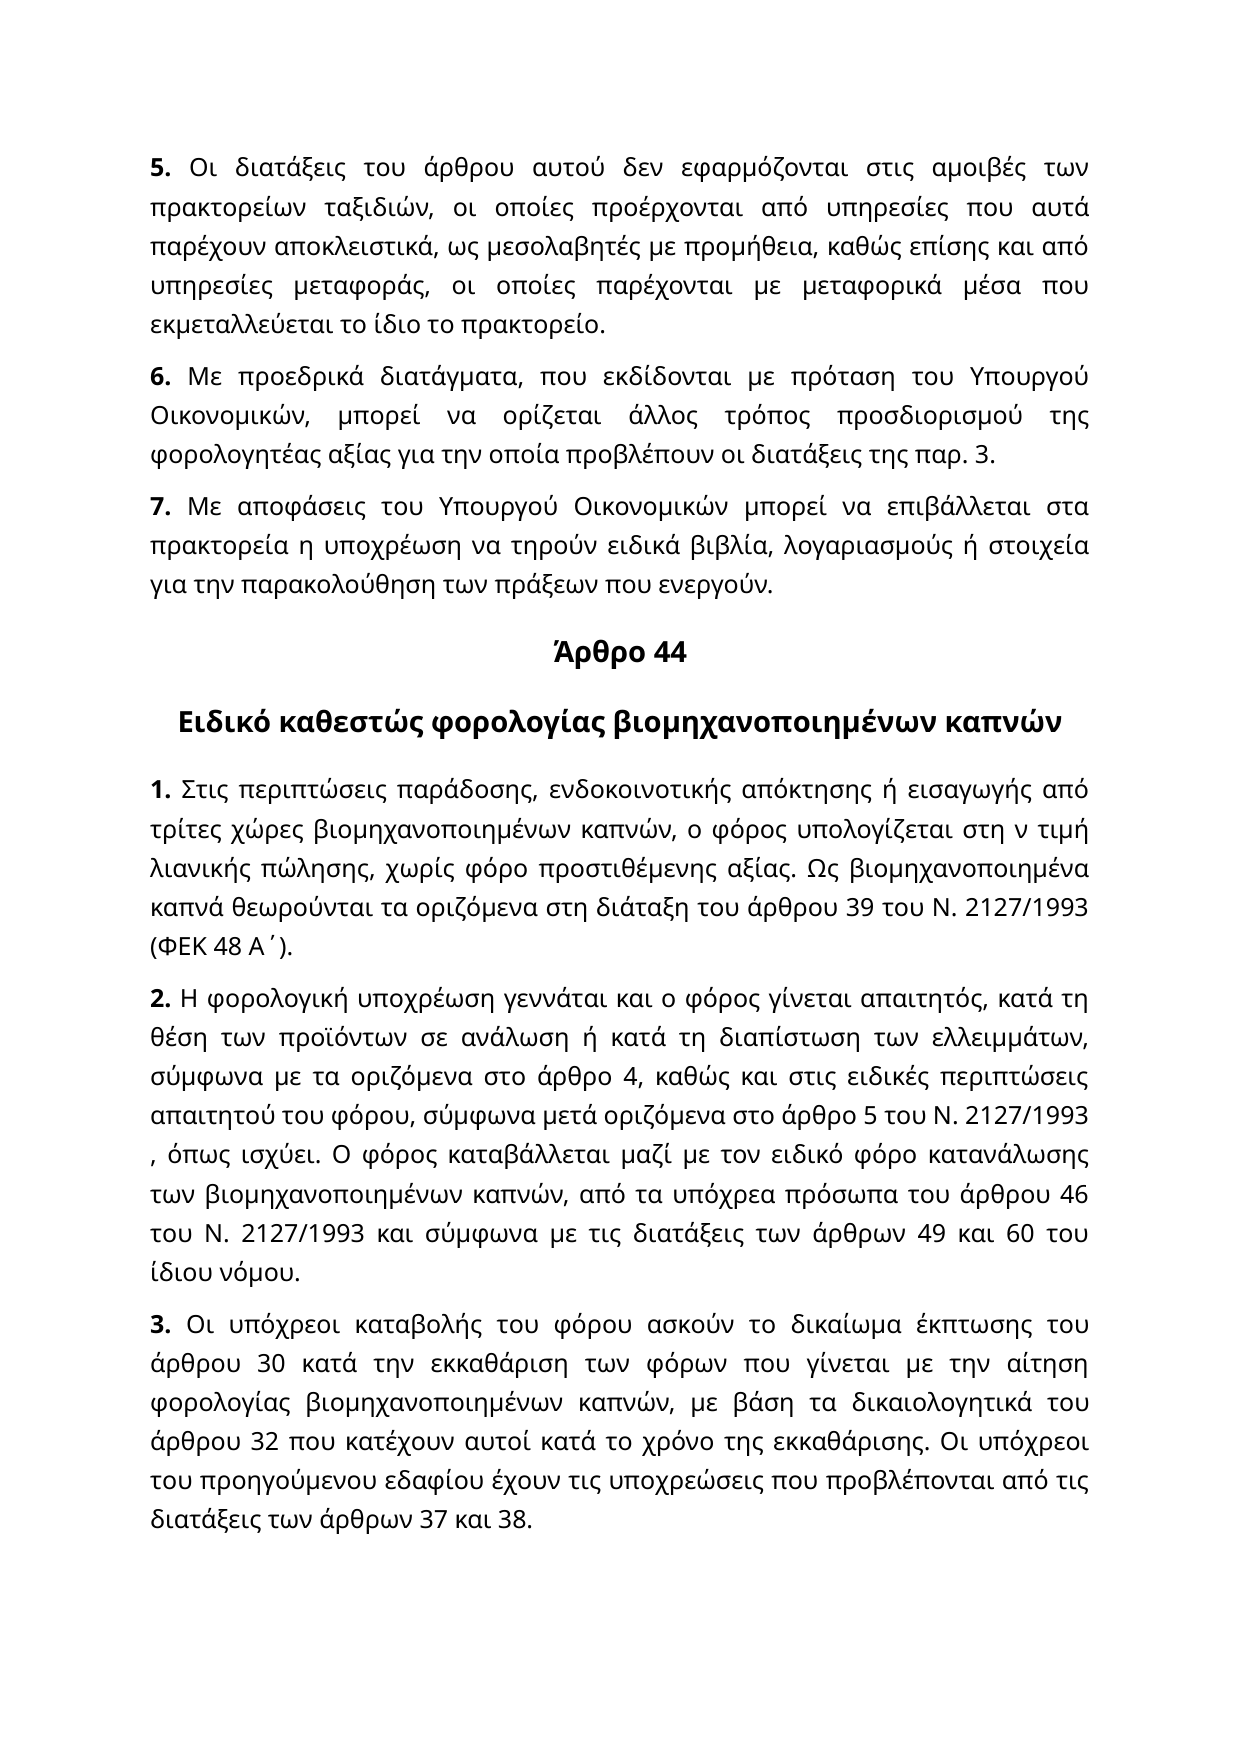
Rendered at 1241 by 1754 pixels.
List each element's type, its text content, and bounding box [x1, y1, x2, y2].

text 1. Στις περιπτώσεις παράδοσης, ενδοκοινοτικής απόκτησης ή εισαγωγής από τρίτες χώρες βιομηχανοποιημένων καπνών, ο φόρος υπολογίζεται στη ν τιμή λιανικής πώλησης, χωρίς φόρο προστιθέμενης αξίας. Ως βιομηχανοποιημένα καπνά θεωρούνται τα οριζόμενα στη διάταξη του άρθρου 39 του Ν. 2127/1993 (ΦΕΚ 48 Α΄). [150, 772, 1090, 963]
text 3. Οι υπόχρεοι καταβολής του φόρου ασκούν το δικαίωμα έκπτωσης του άρθρου 30 κατά την εκκαθάριση των φόρων που γίνεται με την αίτηση φορολογίας βιομηχανοποιημένων καπνών, με βάση τα δικαιολογητικά του άρθρου 32 που κατέχουν αυτοί κατά το χρόνο της εκκαθάρισης. Οι υπόχρεοι του προηγούμενου εδαφίου έχουν τις υποχρεώσεις που προβλέπονται από τις διατάξεις των άρθρων 37 και 38. [150, 1306, 1090, 1536]
text 5. Οι διατάξεις του άρθρου αυτού δεν εφαρμόζονται στις αμοιβές των πρακτορείων ταξιδιών, οι οποίες προέρχονται από υπηρεσίες που αυτά παρέχουν αποκλειστικά, ως μεσολαβητές με προμήθεια, καθώς επίσης και από υπηρεσίες μεταφοράς, οι οποίες παρέχονται με μεταφορικά μέσα που εκμεταλλεύεται το ίδιο το πρακτορείο. [150, 150, 1090, 341]
subtitle Ειδικό καθεστώς φορολογίας βιομηχανοποιημένων καπνών [150, 701, 1090, 741]
text 2. Η φορολογική υποχρέωση γεννάται και ο φόρος γίνεται απαιτητός, κατά τη θέση των προϊόντων σε ανάλωση ή κατά τη διαπίστωση των ελλειμμάτων, σύμφωνα με τα οριζόμενα στο άρθρο 4, καθώς και στις ειδικές περιπτώσεις απαιτητού του φόρου, σύμφωνα μετά οριζόμενα στο άρθρο 5 του Ν. 2127/1993 , όπως ισχύει. Ο φόρος καταβάλλεται μαζί με τον ειδικό φόρο κατανάλωσης των βιομηχανοποιημένων καπνών, από τα υπόχρεα πρόσωπα του άρθρου 46 του Ν. 2127/1993 και σύμφωνα με τις διατάξεις των άρθρων 49 και 60 του ίδιου νόμου. [150, 980, 1090, 1289]
subtitle Άρθρο 44 [150, 631, 1090, 671]
text 6. Με προεδρικά διατάγματα, που εκδίδονται με πρόταση του Υπουργού Οικονομικών, μπορεί να ορίζεται άλλος τρόπος προσδιορισμού της φορολογητέας αξίας για την οποία προβλέπουν οι διατάξεις της παρ. 3. [150, 358, 1090, 471]
text 7. Με αποφάσεις του Υπουργού Οικονομικών μπορεί να επιβάλλεται στα πρακτορεία η υποχρέωση να τηρούν ειδικά βιβλία, λογαριασμούς ή στοιχεία για την παρακολούθηση των πράξεων που ενεργούν. [150, 488, 1090, 601]
